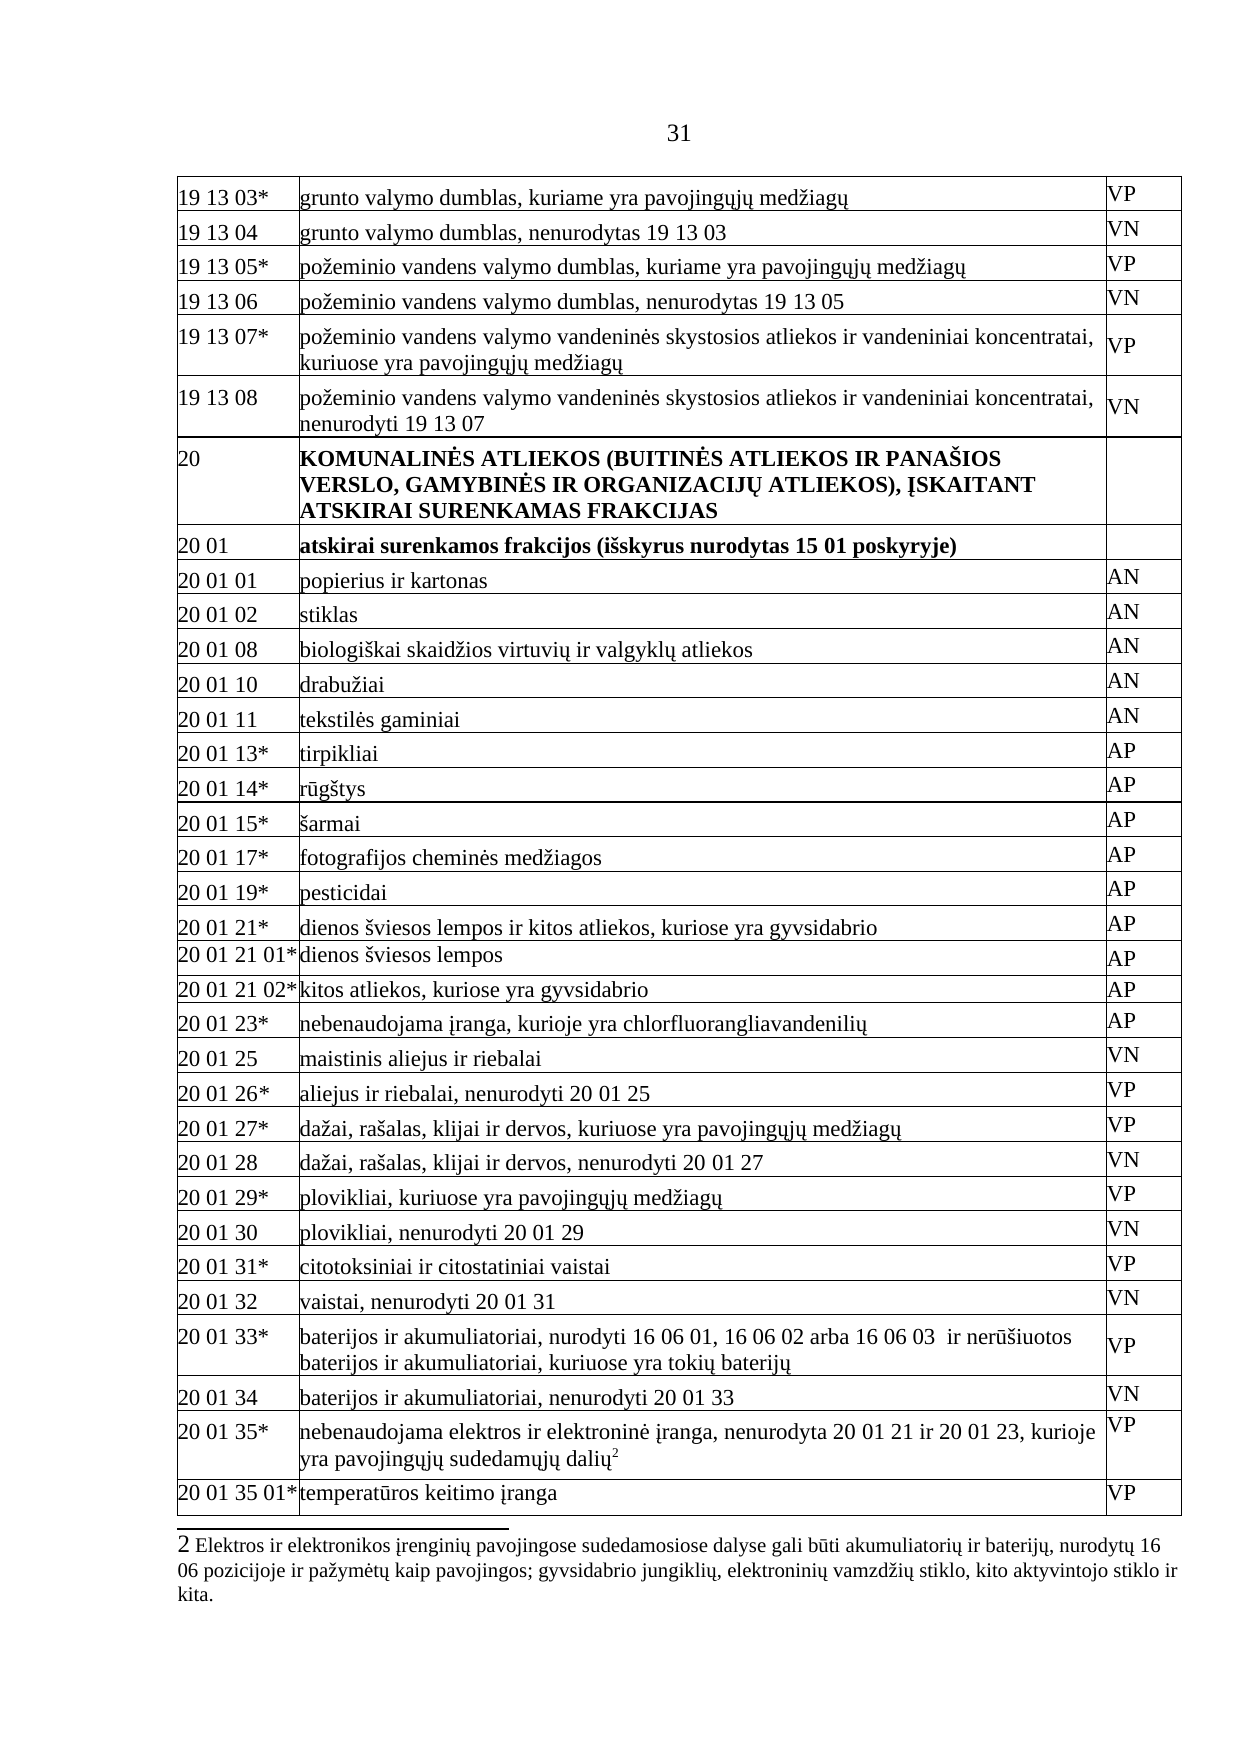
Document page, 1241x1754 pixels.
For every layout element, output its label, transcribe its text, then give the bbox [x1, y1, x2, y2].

table_cell AN [1107, 698, 1181, 732]
table_cell 20 01 [178, 525, 299, 558]
table_cell 20 01 33* [178, 1315, 299, 1375]
table_cell 20 01 17* [178, 837, 299, 871]
table_cell VN [1107, 1211, 1181, 1245]
table_cell VN [1107, 1376, 1181, 1410]
table_cell 20 [178, 438, 299, 524]
table_cell VP [1107, 1246, 1181, 1280]
table_cell AN [1107, 664, 1181, 697]
table_cell 20 01 35* [178, 1411, 299, 1478]
table_cell požeminio vandens valymo dumblas, nenurodytas 19 13 05 [300, 281, 1106, 314]
table_cell 20 01 10 [178, 664, 299, 697]
table_cell šarmai [300, 803, 1106, 836]
table_cell nebenaudojama elektros ir elektroninė įranga, nenurodyta 20 01 21 ir 20 01 23, kurioje yra pavojingųjų sudedamųjų dalių [300, 1411, 1106, 1478]
table_cell tirpikliai [300, 733, 1106, 767]
table_cell VN [1107, 1142, 1181, 1176]
table_cell 19 13 05* [178, 246, 299, 280]
table_cell VP [1107, 1177, 1181, 1210]
table_cell 20 01 01 [178, 560, 299, 593]
table_cell plovikliai, nenurodyti 20 01 29 [300, 1211, 1106, 1245]
table_cell AP [1107, 733, 1181, 767]
table_cell VP [1107, 315, 1181, 375]
table_cell 19 13 06 [178, 281, 299, 314]
table_cell 20 01 27* [178, 1107, 299, 1141]
table_cell 20 01 21 02* [178, 976, 299, 1002]
table_cell AN [1107, 594, 1181, 628]
table_cell 20 01 31* [178, 1246, 299, 1280]
table_cell grunto valymo dumblas, nenurodytas 19 13 03 [300, 211, 1106, 245]
table_cell dienos šviesos lempos [300, 941, 1106, 975]
table_cell fotografijos cheminės medžiagos [300, 837, 1106, 871]
table_cell dažai, rašalas, klijai ir dervos, nenurodyti 20 01 27 [300, 1142, 1106, 1176]
table_cell 20 01 35 01* [178, 1480, 299, 1515]
table_cell AP [1107, 941, 1181, 975]
table_cell plovikliai, kuriuose yra pavojingųjų medžiagų [300, 1177, 1106, 1210]
table_cell 20 01 29* [178, 1177, 299, 1210]
table_cell AN [1107, 629, 1181, 663]
table_cell [1107, 525, 1181, 558]
table_cell 20 01 26* [178, 1073, 299, 1106]
table_cell VP [1107, 1073, 1181, 1106]
table_cell 20 01 21* [178, 906, 299, 940]
table_cell VN [1107, 376, 1181, 436]
table_cell AP [1107, 837, 1181, 871]
table_cell 20 01 34 [178, 1376, 299, 1410]
table_cell baterijos ir akumuliatoriai, nenurodyti 20 01 33 [300, 1376, 1106, 1410]
table_cell dienos šviesos lempos ir kitos atliekos, kuriose yra gyvsidabrio [300, 906, 1106, 940]
table_cell AP [1107, 803, 1181, 836]
table_cell popierius ir kartonas [300, 560, 1106, 593]
table_cell kitos atliekos, kuriose yra gyvsidabrio [300, 976, 1106, 1002]
table_cell VN [1107, 211, 1181, 245]
table_cell VN [1107, 1038, 1181, 1072]
table_cell 20 01 02 [178, 594, 299, 628]
table_cell 20 01 28 [178, 1142, 299, 1176]
table_cell 20 01 21 01* [178, 941, 299, 975]
table_cell stiklas [300, 594, 1106, 628]
table_cell 20 01 19* [178, 872, 299, 905]
table_cell VP [1107, 246, 1181, 280]
table_cell 20 01 23* [178, 1003, 299, 1037]
table_cell 19 13 08 [178, 376, 299, 436]
table_cell VP [1107, 177, 1181, 210]
table_cell aliejus ir riebalai, nenurodyti 20 01 25 [300, 1073, 1106, 1106]
table_cell tekstilės gaminiai [300, 698, 1106, 732]
table_cell vaistai, nenurodyti 20 01 31 [300, 1281, 1106, 1314]
table_cell biologiškai skaidžios virtuvių ir valgyklų atliekos [300, 629, 1106, 663]
table_cell 20 01 32 [178, 1281, 299, 1314]
table_cell AP [1107, 872, 1181, 905]
table_cell požeminio vandens valymo vandeninės skystosios atliekos ir vandeniniai koncentratai, nenurodyti 19 13 07 [300, 376, 1106, 436]
table_cell AP [1107, 906, 1181, 940]
table_cell 20 01 11 [178, 698, 299, 732]
table_cell VP [1107, 1107, 1181, 1141]
table_cell VN [1107, 1281, 1181, 1314]
table_cell KOMUNALINĖS ATLIEKOS (BUITINĖS ATLIEKOS IR PANAŠIOS VERSLO, GAMYBINĖS IR ORGANIZACIJŲ ATLIEKOS), ĮSKAITANT ATSKIRAI SURENKAMAS FRAKCIJAS [300, 438, 1106, 524]
table_cell VP [1107, 1411, 1181, 1478]
table_cell VP [1107, 1315, 1181, 1375]
table_cell 19 13 07* [178, 315, 299, 375]
table_cell 20 01 30 [178, 1211, 299, 1245]
table_cell VP [1107, 1480, 1181, 1515]
table_cell atskirai surenkamos frakcijos (išskyrus nurodytas 15 01 poskyryje) [300, 525, 1106, 558]
table_cell temperatūros keitimo įranga [300, 1480, 1106, 1515]
table_cell dažai, rašalas, klijai ir dervos, kuriuose yra pavojingųjų medžiagų [300, 1107, 1106, 1141]
table_cell 19 13 04 [178, 211, 299, 245]
table_cell citotoksiniai ir citostatiniai vaistai [300, 1246, 1106, 1280]
table_cell maistinis aliejus ir riebalai [300, 1038, 1106, 1072]
table_cell požeminio vandens valymo dumblas, kuriame yra pavojingųjų medžiagų [300, 246, 1106, 280]
table_cell 20 01 15* [178, 803, 299, 836]
table_cell AP [1107, 768, 1181, 801]
table_cell nebenaudojama įranga, kurioje yra chlorfluorangliavandenilių [300, 1003, 1106, 1037]
table_cell AP [1107, 1003, 1181, 1037]
table_cell grunto valymo dumblas, kuriame yra pavojingųjų medžiagų [300, 177, 1106, 210]
table_cell pesticidai [300, 872, 1106, 905]
table_cell rūgštys [300, 768, 1106, 801]
table_cell 20 01 08 [178, 629, 299, 663]
table_cell [1107, 438, 1181, 524]
table_cell 20 01 14* [178, 768, 299, 801]
table_cell AN [1107, 560, 1181, 593]
table_cell drabužiai [300, 664, 1106, 697]
table_cell požeminio vandens valymo vandeninės skystosios atliekos ir vandeniniai koncentratai, kuriuose yra pavojingųjų medžiagų [300, 315, 1106, 375]
table_cell 20 01 13* [178, 733, 299, 767]
table_cell 20 01 25 [178, 1038, 299, 1072]
table_cell AP [1107, 976, 1181, 1002]
table_cell VN [1107, 281, 1181, 314]
table_cell 19 13 03* [178, 177, 299, 210]
table_cell baterijos ir akumuliatoriai, nurodyti 16 06 01, 16 06 02 arba 16 06 03 ir nerūšiuotos baterijos ir akumuliatoriai, kuriuose yra tokių baterijų [300, 1315, 1106, 1375]
